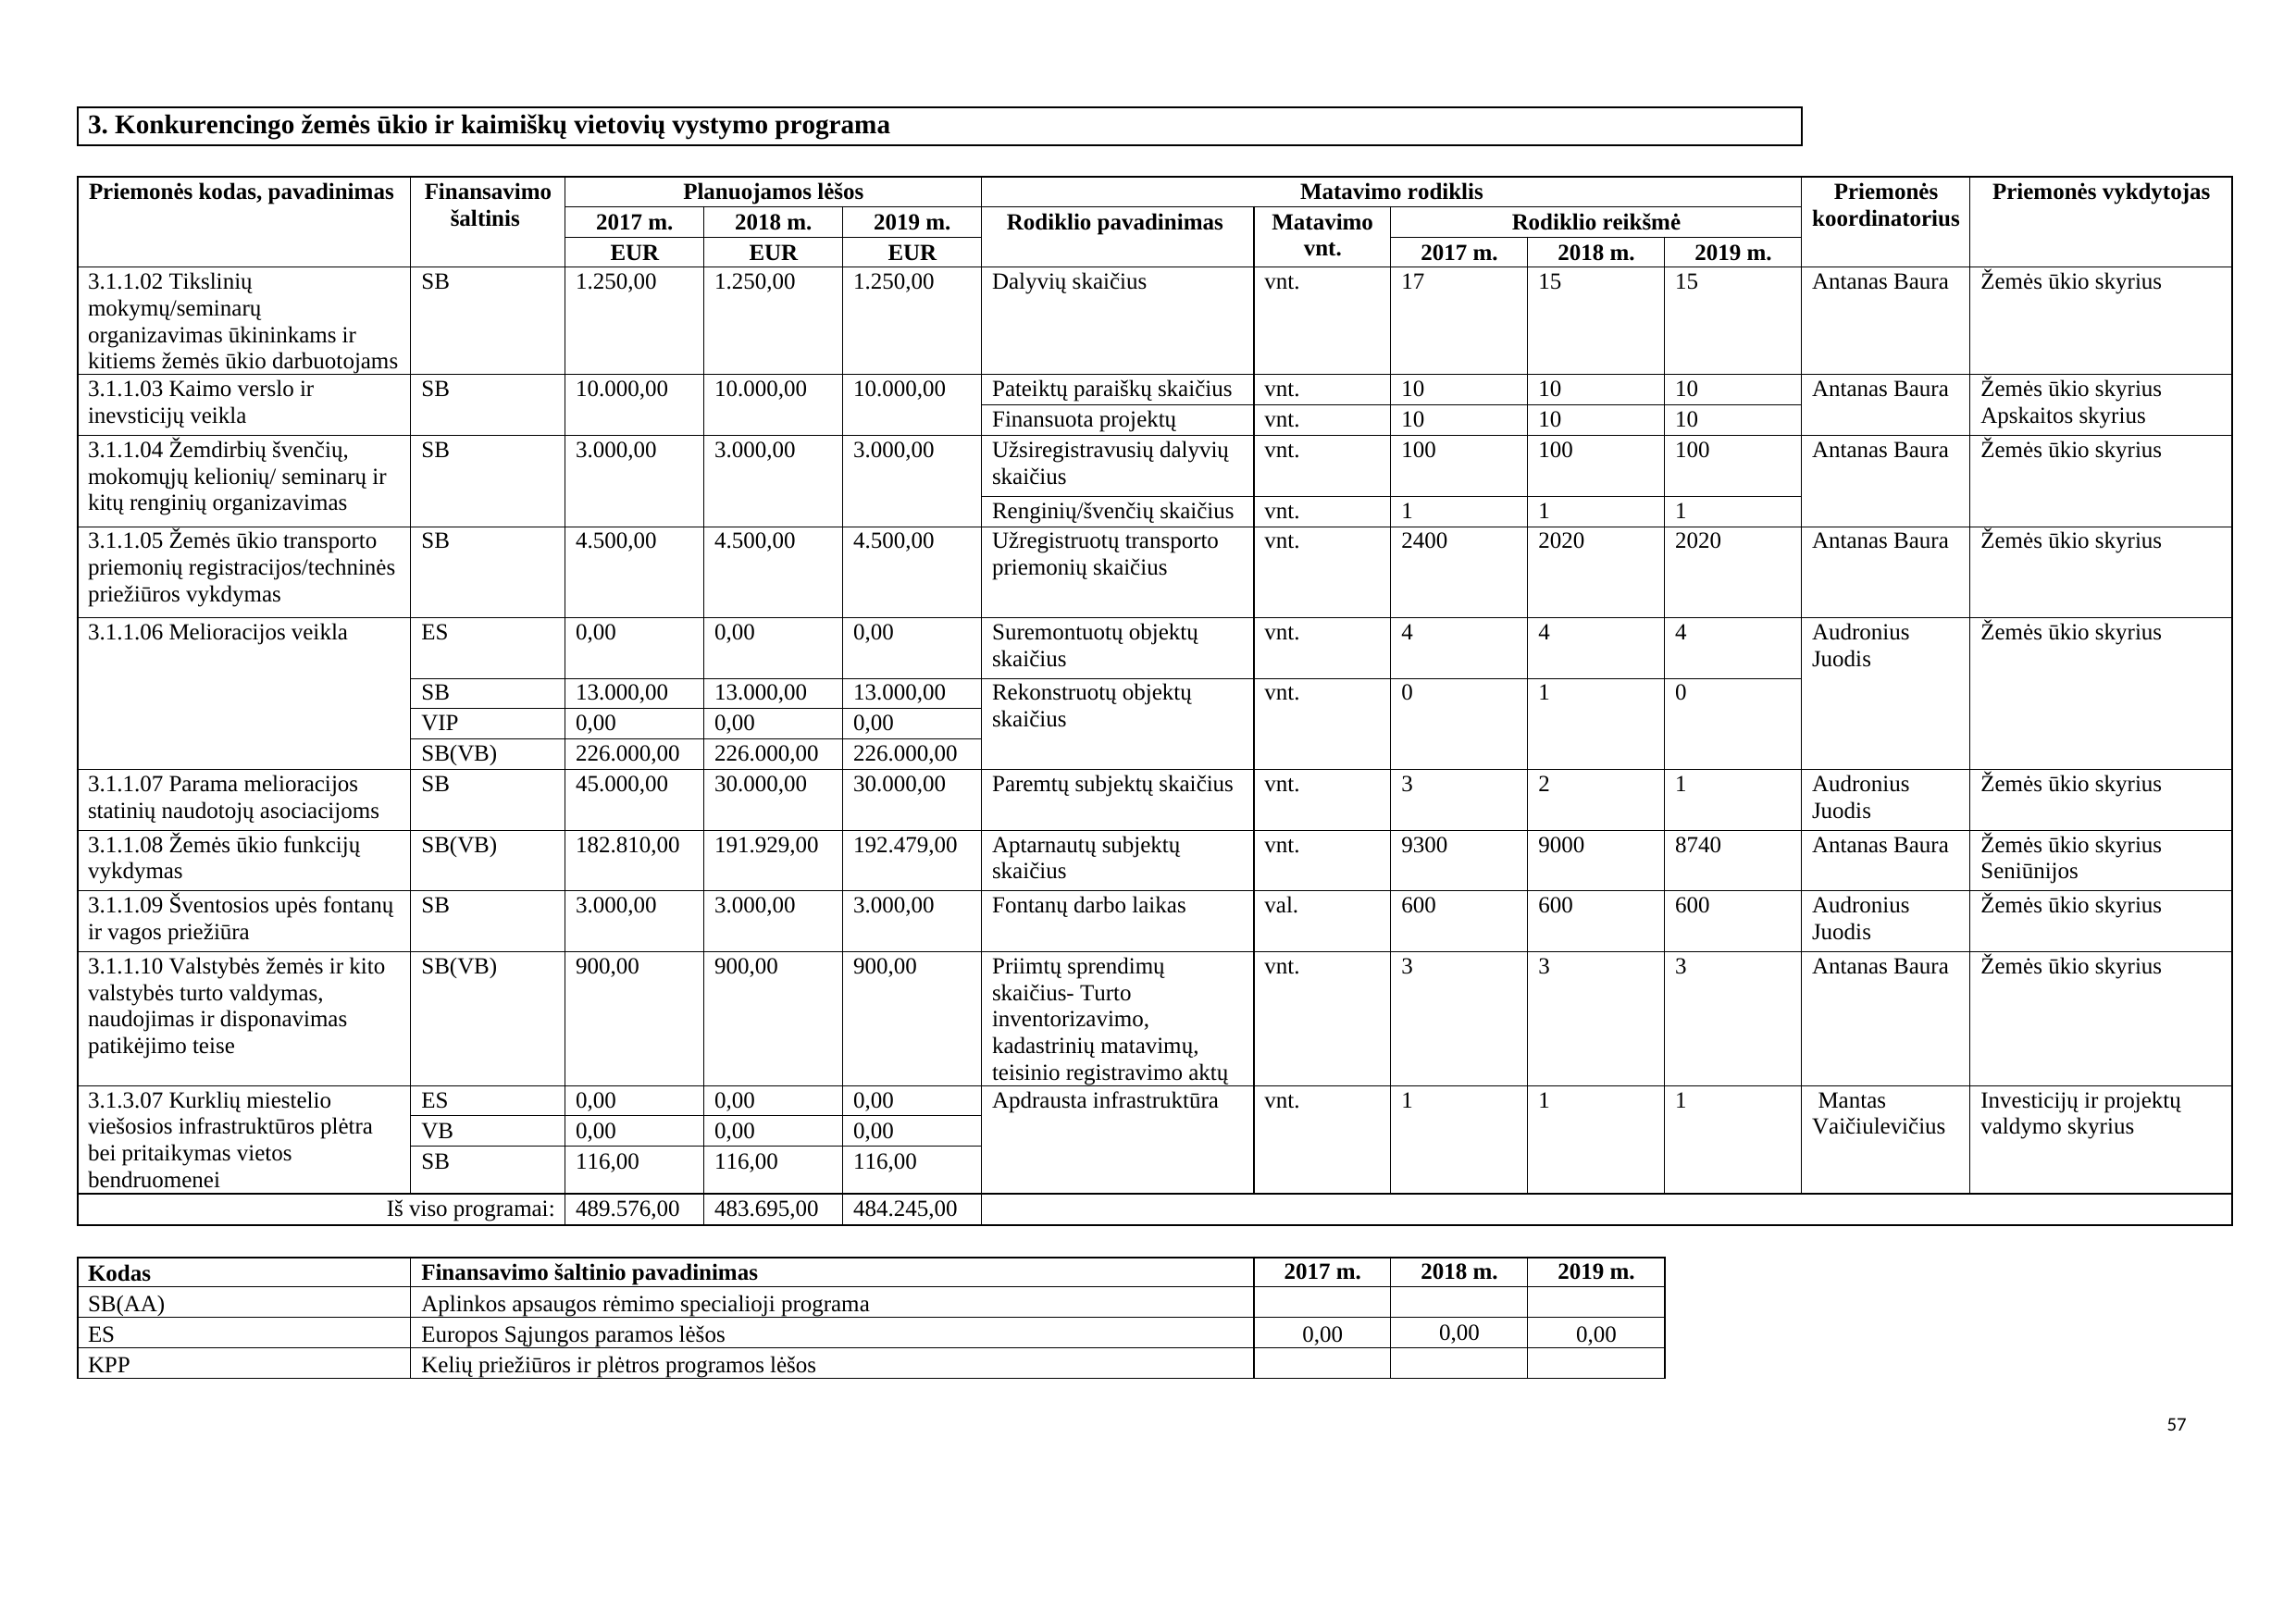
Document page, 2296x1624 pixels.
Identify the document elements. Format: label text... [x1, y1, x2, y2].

table_cell 15 [1665, 267, 1801, 374]
table_cell 4 [1528, 618, 1664, 677]
table_cell Dalyvių skaičius [982, 267, 1253, 374]
table_cell 1.250,00 [843, 267, 981, 374]
table_cell 3.1.1.04 Žemdirbių švenčių, mokomųjų kelionių/ seminarų ir kitų renginių organizavimas [79, 436, 410, 526]
table_cell Žemės ūkio skyrius [1970, 527, 2231, 617]
table_cell 1 [1528, 1086, 1664, 1193]
table_cell SB [411, 527, 565, 617]
table_cell 0,00 [704, 618, 842, 677]
table_cell [982, 1195, 2231, 1224]
table_cell 4 [1391, 618, 1527, 677]
table_cell 1 [1665, 1086, 1801, 1193]
table_cell Iš viso programai: [79, 1195, 565, 1224]
table_cell [1666, 1257, 1802, 1286]
table_cell 4.500,00 [565, 527, 703, 617]
table_cell SB [411, 891, 565, 951]
table_cell [843, 1226, 982, 1256]
table_cell 3.000,00 [843, 891, 981, 951]
table_cell [1802, 144, 1970, 176]
table_cell Finansavimo šaltinis [411, 178, 565, 267]
table_cell 2017 m. [1255, 1258, 1390, 1286]
table_cell 900,00 [704, 952, 842, 1085]
table_cell 226.000,00 [565, 739, 703, 769]
table_cell Matavimo vnt. [1255, 207, 1390, 267]
table_cell Pateiktų paraiškų skaičius [982, 375, 1253, 404]
table_cell 0,00 [704, 1116, 842, 1146]
table_cell Užsiregistravusių dalyvių skaičius [982, 436, 1253, 496]
table_cell [1665, 146, 1802, 176]
table_cell 100 [1665, 436, 1801, 496]
table_cell [78, 1226, 411, 1256]
table_cell [1254, 1226, 1391, 1256]
table_cell Europos Sąjungos paramos lėšos [411, 1318, 1253, 1347]
table_cell Rodiklio reikšmė [1391, 207, 1801, 237]
table_cell 8740 [1665, 831, 1801, 890]
table_cell [1528, 1287, 1664, 1317]
table_cell [1391, 1287, 1527, 1317]
table_cell Renginių/švenčių skaičius [982, 497, 1253, 526]
table_cell 900,00 [565, 952, 703, 1085]
table_cell 484.245,00 [843, 1195, 981, 1224]
table_cell 1 [1391, 497, 1527, 526]
table_cell Žemės ūkio skyrius [1970, 952, 2231, 1085]
table_cell val. [1255, 891, 1390, 951]
table_cell Žemės ūkio skyrius [1970, 770, 2231, 830]
table_cell 3.1.3.07 Kurklių miestelio viešosios infrastruktūros plėtra bei pritaikymas vietos bendruomenei [79, 1086, 410, 1193]
table_cell Antanas Baura [1802, 831, 1969, 890]
table_cell 226.000,00 [704, 739, 842, 769]
table_cell Žemės ūkio skyrius [1970, 436, 2231, 526]
table_cell 2019 m. [1528, 1258, 1664, 1286]
table_cell SB(VB) [411, 952, 565, 1085]
table_cell 2018 m. [1528, 238, 1664, 267]
table_cell Žemės ūkio skyrius [1970, 891, 2231, 951]
table_cell SB [411, 267, 565, 374]
table_cell 10.000,00 [565, 375, 703, 435]
table_cell 3 [1391, 952, 1527, 1085]
table_cell 1 [1528, 679, 1664, 769]
table_cell 3.1.1.07 Parama melioracijos statinių naudotojų asociacijoms [79, 770, 410, 830]
table_cell ES [411, 618, 565, 677]
table_cell 0,00 [843, 1086, 981, 1115]
table_cell [704, 146, 843, 176]
table_cell Žemės ūkio skyrius [1970, 267, 2231, 374]
table_cell Finansavimo šaltinio pavadinimas [411, 1258, 1253, 1286]
table_cell 2017 m. [1391, 238, 1527, 267]
table_cell Planuojamos lėšos [565, 178, 981, 206]
table_cell 3.1.1.09 Šventosios upės fontanų ir vagos priežiūra [79, 891, 410, 951]
table_cell [1528, 1348, 1664, 1378]
table_cell [1391, 1348, 1527, 1378]
table_cell 10 [1528, 405, 1664, 435]
table_cell 3.000,00 [565, 891, 703, 951]
table_cell Audronius Juodis [1802, 618, 1969, 769]
table_cell Žemės ūkio skyrius Apskaitos skyrius [1970, 375, 2231, 435]
table_cell SB [411, 770, 565, 830]
table_cell 2019 m. [1665, 238, 1801, 267]
table_cell 191.929,00 [704, 831, 842, 890]
table_cell Aplinkos apsaugos rėmimo specialioji programa [411, 1287, 1253, 1317]
table_cell 0,00 [843, 709, 981, 738]
table_cell Investicijų ir projektų valdymo skyrius [1970, 1086, 2231, 1193]
table_cell ES [411, 1086, 565, 1115]
table_cell SB(VB) [411, 831, 565, 890]
table_cell KPP [79, 1348, 410, 1378]
table_header 3. Konkurencingo žemės ūkio ir kaimiškų vietovių vystymo programa [79, 108, 1801, 144]
table_cell 10 [1391, 405, 1527, 435]
table_cell 3.1.1.02 Tikslinių mokymų/seminarų organizavimas ūkininkams ir kitiems žemės ūkio darbuotojams [79, 267, 410, 374]
table_cell Priemonės kodas, pavadinimas [79, 178, 410, 267]
table_header [1970, 106, 2232, 144]
table_cell 0,00 [843, 1116, 981, 1146]
table_cell vnt. [1255, 375, 1390, 404]
table_cell 0,00 [565, 1116, 703, 1146]
table_cell 10 [1665, 405, 1801, 435]
table_cell 4 [1665, 618, 1801, 677]
table_cell 0,00 [843, 618, 981, 677]
table_cell 3 [1528, 952, 1664, 1085]
table_cell 4.500,00 [843, 527, 981, 617]
table_cell 0,00 [565, 618, 703, 677]
table_cell 0 [1665, 679, 1801, 769]
table_cell vnt. [1255, 267, 1390, 374]
table_cell [704, 1226, 843, 1256]
table_cell [565, 1226, 704, 1256]
table_cell 1 [1665, 770, 1801, 830]
table_cell [1802, 1347, 1970, 1378]
table_cell 483.695,00 [704, 1195, 842, 1224]
table_cell Suremontuotų objektų skaičius [982, 618, 1253, 677]
table_cell [1528, 146, 1665, 176]
table_cell Kodas [79, 1258, 410, 1286]
table_cell 3.000,00 [704, 891, 842, 951]
table_cell 0,00 [1255, 1318, 1390, 1347]
table_cell [1970, 1286, 2232, 1317]
table_cell 600 [1391, 891, 1527, 951]
table_cell 1 [1528, 497, 1664, 526]
table_cell 116,00 [704, 1147, 842, 1193]
table_cell vnt. [1255, 527, 1390, 617]
table_cell 3.1.1.10 Valstybės žemės ir kito valstybės turto valdymas, naudojimas ir disponavimas patikėjimo teise [79, 952, 410, 1085]
table_cell [1255, 1348, 1390, 1378]
table_cell [1255, 1287, 1390, 1317]
table_cell [982, 1226, 1254, 1256]
table_cell ES [79, 1318, 410, 1347]
table_cell 0,00 [1528, 1318, 1664, 1347]
table_cell [1970, 144, 2232, 176]
table_cell [1970, 1317, 2232, 1347]
table_cell 2020 [1665, 527, 1801, 617]
table_cell [1665, 1226, 1802, 1256]
table_cell 100 [1528, 436, 1664, 496]
table_cell 13.000,00 [565, 679, 703, 708]
table_cell Žemės ūkio skyrius Seniūnijos [1970, 831, 2231, 890]
table_cell 10.000,00 [704, 375, 842, 435]
table_cell VIP [411, 709, 565, 738]
table_cell Rodiklio pavadinimas [982, 207, 1253, 267]
table_cell Audronius Juodis [1802, 891, 1969, 951]
table_cell 489.576,00 [565, 1195, 703, 1224]
table_cell 900,00 [843, 952, 981, 1085]
table_cell [1391, 1226, 1528, 1256]
table_cell 2018 m. [1391, 1258, 1527, 1286]
table_cell [1802, 1317, 1970, 1347]
table_cell 0,00 [704, 709, 842, 738]
table_cell 15 [1528, 267, 1664, 374]
table_cell 0,00 [1391, 1318, 1527, 1347]
table_cell [1970, 1347, 2232, 1378]
table_cell EUR [843, 238, 981, 267]
table_cell Mantas Vaičiulevičius [1802, 1086, 1969, 1193]
table_cell 0,00 [704, 1086, 842, 1115]
table_cell Antanas Baura [1802, 267, 1969, 374]
table_cell 3.000,00 [704, 436, 842, 526]
table_cell vnt. [1255, 770, 1390, 830]
table_cell 17 [1391, 267, 1527, 374]
table_cell vnt. [1255, 497, 1390, 526]
table_cell 1 [1391, 1086, 1527, 1193]
table_cell EUR [704, 238, 842, 267]
table_cell Aptarnautų subjektų skaičius [982, 831, 1253, 890]
table_cell 2019 m. [843, 207, 981, 237]
table_cell vnt. [1255, 679, 1390, 769]
table_cell 4.500,00 [704, 527, 842, 617]
table_cell 0,00 [565, 709, 703, 738]
table_cell 1 [1665, 497, 1801, 526]
table_cell [843, 146, 982, 176]
table_cell SB(VB) [411, 739, 565, 769]
table_cell 0,00 [565, 1086, 703, 1115]
table_cell 1.250,00 [704, 267, 842, 374]
table_cell 10 [1528, 375, 1664, 404]
table_cell SB(AA) [79, 1287, 410, 1317]
table_cell 226.000,00 [843, 739, 981, 769]
table_cell [78, 146, 411, 176]
table_cell Priemonės koordinatorius [1802, 178, 1969, 267]
table_cell 3.000,00 [565, 436, 703, 526]
table_cell 3.1.1.06 Melioracijos veikla [79, 618, 410, 769]
table_cell 182.810,00 [565, 831, 703, 890]
table_cell 13.000,00 [843, 679, 981, 708]
table_cell 3.1.1.08 Žemės ūkio funkcijų vykdymas [79, 831, 410, 890]
table_cell vnt. [1255, 1086, 1390, 1193]
table_cell vnt. [1255, 436, 1390, 496]
table_cell Žemės ūkio skyrius [1970, 618, 2231, 769]
table_cell 600 [1665, 891, 1801, 951]
table_cell Kelių priežiūros ir plėtros programos lėšos [411, 1348, 1253, 1378]
table_cell SB [411, 679, 565, 708]
table_cell SB [411, 436, 565, 526]
table_cell 2020 [1528, 527, 1664, 617]
table_cell 116,00 [565, 1147, 703, 1193]
table_cell 1.250,00 [565, 267, 703, 374]
table_cell 13.000,00 [704, 679, 842, 708]
table_cell Užregistruotų transporto priemonių skaičius [982, 527, 1253, 617]
table_cell 30.000,00 [843, 770, 981, 830]
table_cell [1802, 1286, 1970, 1317]
table_cell [1391, 146, 1528, 176]
table_cell EUR [565, 238, 703, 267]
table_cell 100 [1391, 436, 1527, 496]
table_cell Paremtų subjektų skaičius [982, 770, 1253, 830]
table_cell [1666, 1286, 1802, 1317]
table_cell 0 [1391, 679, 1527, 769]
table_cell 3 [1391, 770, 1527, 830]
table_cell [1666, 1347, 1802, 1378]
table_cell Matavimo rodiklis [982, 178, 1801, 206]
table_cell 3.1.1.05 Žemės ūkio transporto priemonių registracijos/techninės priežiūros vykdymas [79, 527, 410, 617]
table_cell 9000 [1528, 831, 1664, 890]
table_cell 10 [1665, 375, 1801, 404]
table_cell 30.000,00 [704, 770, 842, 830]
table_cell 9300 [1391, 831, 1527, 890]
table_cell vnt. [1255, 831, 1390, 890]
table_cell [1970, 1226, 2232, 1256]
table_cell 192.479,00 [843, 831, 981, 890]
table_cell SB [411, 375, 565, 435]
table_cell 116,00 [843, 1147, 981, 1193]
table_cell Priimtų sprendimų skaičius- Turto inventorizavimo, kadastrinių matavimų, teisinio registravimo aktų [982, 952, 1253, 1085]
table_cell vnt. [1255, 952, 1390, 1085]
table_cell Finansuota projektų [982, 405, 1253, 435]
table_cell 600 [1528, 891, 1664, 951]
table_cell [1802, 1226, 1970, 1256]
table_cell [1802, 1257, 1970, 1286]
table_cell 10 [1391, 375, 1527, 404]
table_cell 2017 m. [565, 207, 703, 237]
table_cell [1970, 1257, 2232, 1286]
table_cell 45.000,00 [565, 770, 703, 830]
table_cell [411, 146, 565, 176]
table_cell [982, 146, 1254, 176]
table_cell 2018 m. [704, 207, 842, 237]
table_cell Antanas Baura [1802, 952, 1969, 1085]
table_cell 3.000,00 [843, 436, 981, 526]
table_cell Antanas Baura [1802, 436, 1969, 526]
table_cell Antanas Baura [1802, 375, 1969, 435]
table_cell SB [411, 1147, 565, 1193]
table_cell 2 [1528, 770, 1664, 830]
table_cell 2400 [1391, 527, 1527, 617]
table_cell Apdrausta infrastruktūra [982, 1086, 1253, 1193]
table_cell vnt. [1255, 405, 1390, 435]
table_cell [411, 1226, 565, 1256]
table_cell Rekonstruotų objektų skaičius [982, 679, 1253, 769]
table_cell [1528, 1226, 1665, 1256]
table_cell vnt. [1255, 618, 1390, 677]
table_header [1803, 106, 1970, 144]
table_cell 3.1.1.03 Kaimo verslo ir inevsticijų veikla [79, 375, 410, 435]
table_cell 3 [1665, 952, 1801, 1085]
table_cell Fontanų darbo laikas [982, 891, 1253, 951]
table_cell Priemonės vykdytojas [1970, 178, 2231, 267]
table_cell 10.000,00 [843, 375, 981, 435]
table_cell [1254, 146, 1391, 176]
table_cell Audronius Juodis [1802, 770, 1969, 830]
table_cell Antanas Baura [1802, 527, 1969, 617]
table_cell [565, 146, 704, 176]
table_cell [1666, 1317, 1802, 1347]
table_cell VB [411, 1116, 565, 1146]
